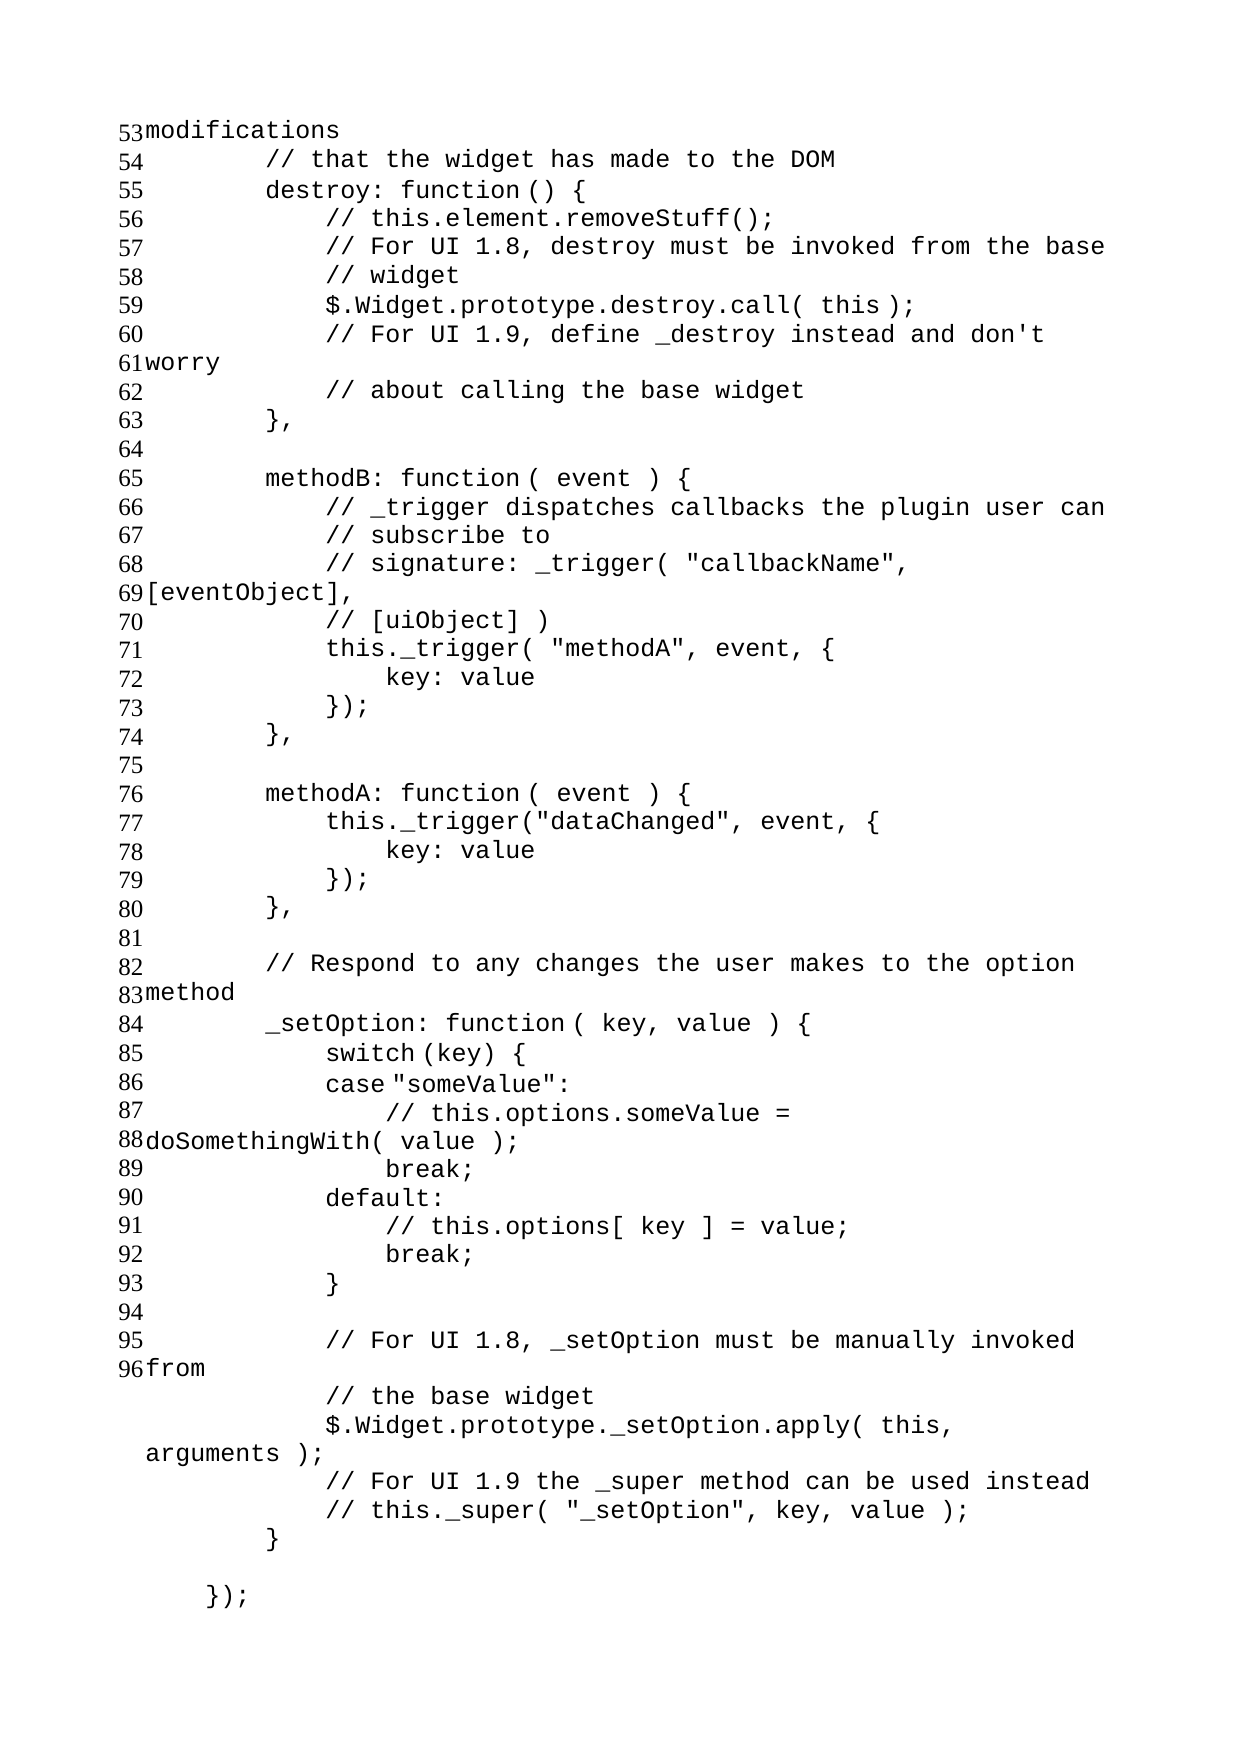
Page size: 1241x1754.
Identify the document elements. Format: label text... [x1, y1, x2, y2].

table_header 53 54 55 56 57 58 59 60 61 62 63 64 65 66 67 68 69 70 71 72 73 74 75 76 77 78 79 80 81 82 83 84 85 86 87 88 89 90 91 92 93 94 95 96 [118, 118, 145, 1611]
table_header modifications // that the widget has made to the DOM destroy: function () { // this.element.removeStuff(); // For UI 1.8, destroy must be invoked from the base // widget $.Widget.prototype.destroy.call( this ); // For UI 1.9, define _destroy instead and don't worry // about calling the base widget }, methodB: function ( event ) { // _trigger dispatches callbacks the plugin user can // subscribe to // signature: _trigger( "callbackName", [eventObject], // [uiObject] ) this._trigger( "methodA", event, { key: value }); }, methodA: function ( event ) { this._trigger("dataChanged", event, { key: value }); }, // Respond to any changes the user makes to the option method _setOption: function ( key, value ) { switch (key) { case "someValue": // this.options.someValue = doSomethingWith( value ); break; default: // this.options[ key ] = value; break; } // For UI 1.8, _setOption must be manually invoked from // the base widget $.Widget.prototype._setOption.apply( this, arguments ); // For UI 1.9 the _super method can be used instead // this._super( "_setOption", key, value ); } }); [145, 118, 1122, 1611]
